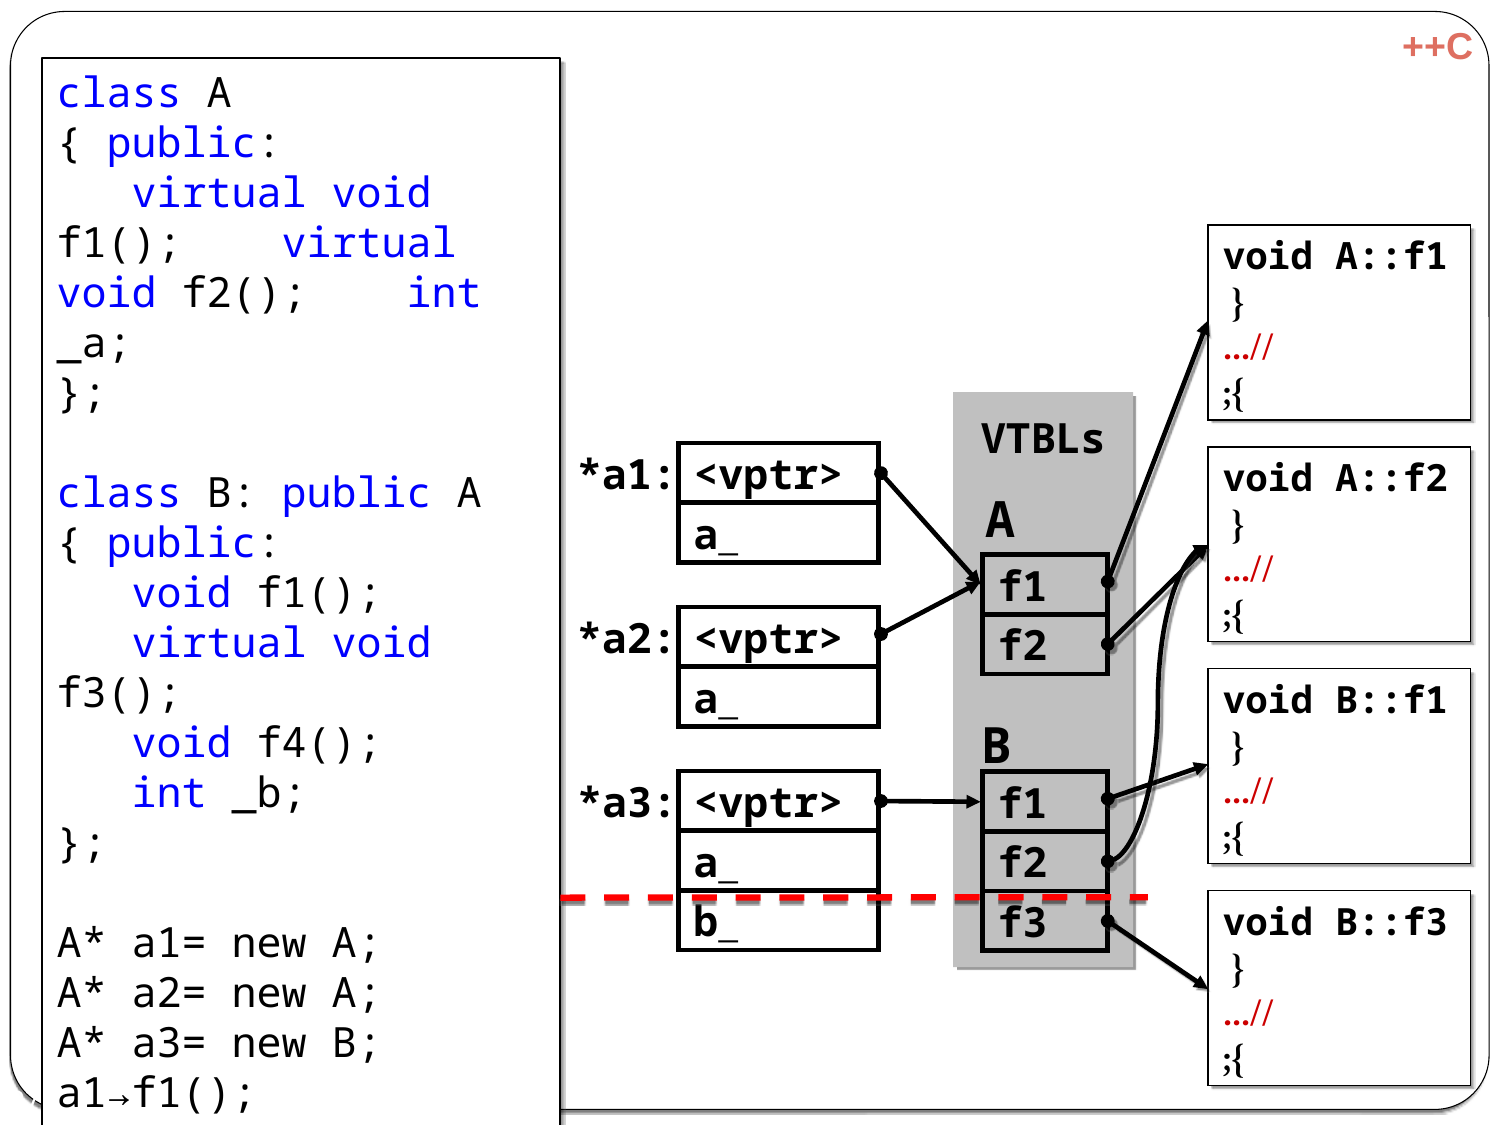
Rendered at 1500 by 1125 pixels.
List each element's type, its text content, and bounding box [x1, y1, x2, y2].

text_box *a3: [547, 753, 708, 849]
text_box _a [678, 666, 879, 727]
text_box A [970, 479, 1031, 555]
text_box _a [678, 830, 879, 890]
text_box *a1: [546, 425, 707, 521]
slide_number [0, 1074, 50, 1125]
text_box void B::f1 { //... }; [1208, 668, 1471, 864]
text_box VTBLs [966, 404, 1121, 470]
text_box *a2: [546, 589, 707, 685]
text_box f2 [982, 614, 1108, 674]
text_box [953, 559, 968, 592]
text_box f1 [982, 771, 1108, 831]
text_box f2 [982, 831, 1108, 891]
text_box _b [678, 890, 879, 950]
text_box B [967, 705, 1027, 781]
text_box _a [678, 502, 879, 563]
text_box [1108, 794, 1134, 856]
text_box [1108, 525, 1134, 637]
text_box [707, 443, 879, 502]
text_box class A { public: virtual void f1(); virtual void f2(); int _a; }; class B: public A { public: void f1(); virtual void f3(); void f4(); int _b; }; A* a1= new A; A* a2= new A; A* a3= new B; a1→f1(); a3→f1(); // same code [41, 58, 561, 1125]
text_box void B::f3 { //... }; [1208, 890, 1471, 1086]
text_box [1108, 845, 1134, 935]
text_box f3 [982, 891, 1108, 951]
text_box f1 [982, 554, 1108, 614]
text_box void A::f2 { //... }; [1208, 446, 1471, 642]
text_box void A::f1 { //... }; [1208, 224, 1471, 420]
text_box [708, 771, 879, 830]
text_box [707, 606, 879, 666]
text_box [953, 392, 1134, 968]
